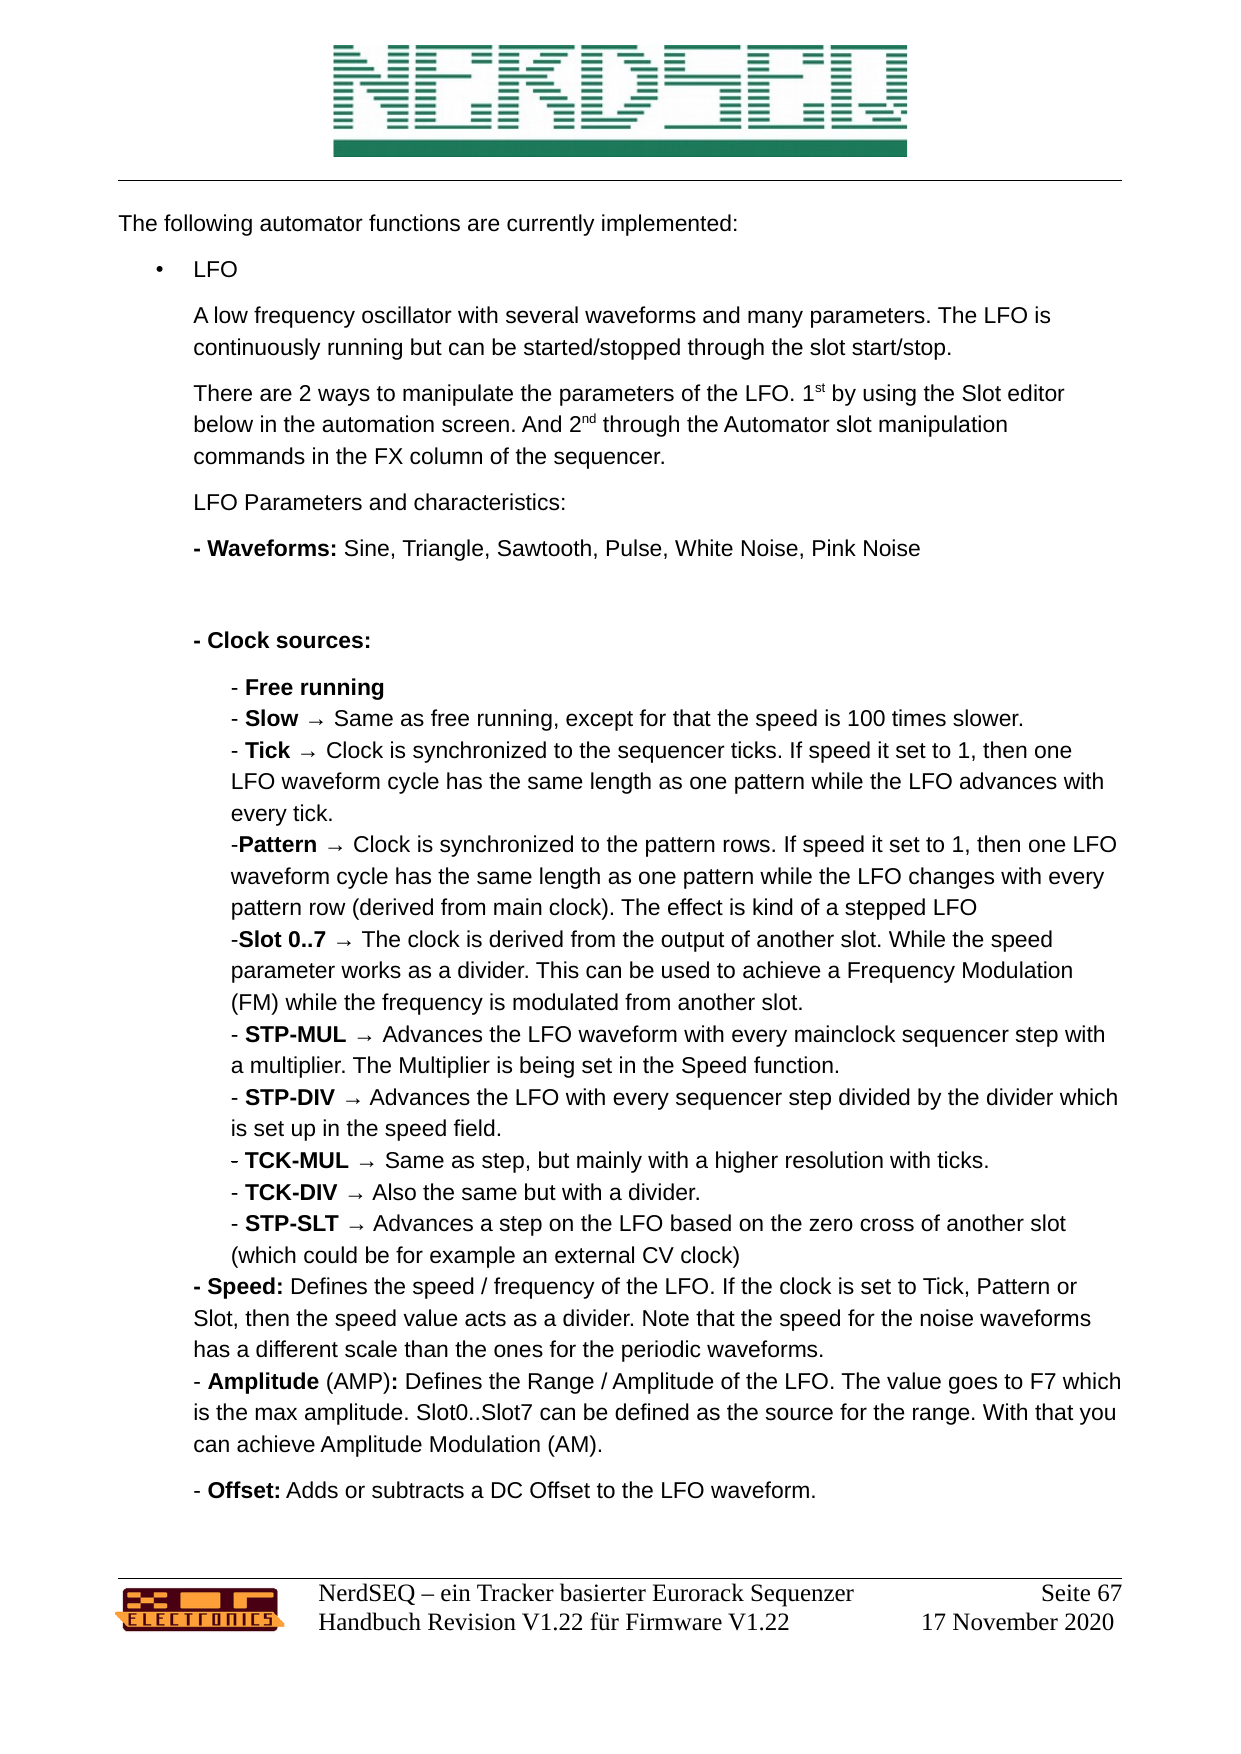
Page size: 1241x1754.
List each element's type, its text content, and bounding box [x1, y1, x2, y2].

list - Clock sources: [156, 627, 1122, 654]
list - Amplitude (AMP): Defines the Range / Amplitude of the LFO. The value goes to F7 which is the max amplitude. Slot0..Slot7 can be defined as the source for the range. With that you can achieve Amplitude Modulation (AM). [156, 1368, 1122, 1457]
list - STP-SLT → Advances a step on the LFO based on the zero cross of another slot (which could be for example an external CV clock) [193, 1210, 1122, 1268]
list - Offset: Adds or subtracts a DC Offset to the LFO waveform. [156, 1477, 1122, 1503]
text - Waveforms: Sine, Triangle, Sawtooth, Pulse, White Noise, Pink Noise [118, 535, 1122, 561]
list - Slow → Same as free running, except for that the speed is 100 times slower. - Tick → Clock is synchronized to the sequencer ticks. If speed it set to 1, then one LFO waveform cycle has the same length as one pattern while the LFO advances with every tick. -Pattern → Clock is synchronized to the pattern rows. If speed it set to 1, then one LFO waveform cycle has the same length as one pattern while the LFO changes with every pattern row (derived from main clock). The effect is kind of a stepped LFO [193, 705, 1122, 921]
list - Free running [193, 673, 1122, 700]
text - Speed: Defines the speed / frequency of the LFO. If the clock is set to Tick, Pattern or Slot, then the speed value acts as a divider. Note that the speed for the noise waveforms has a different scale than the ones for the periodic waveforms. [193, 1273, 1122, 1363]
picture [333, 45, 908, 157]
list A low frequency oscillator with several waveforms and many parameters. The LFO is continuously running but can be started/stopped through the slot start/stop. [156, 302, 1122, 360]
list There are 2 ways to manipulate the parameters of the LFO. 1st by using the Slot editor below in the automation screen. And 2nd through the Automator slot manipulation commands in the FX column of the sequencer. [156, 379, 1122, 469]
list -Slot 0..7 → The clock is derived from the output of another slot. While the speed parameter works as a divider. This can be used to achieve a Frequency Modulation (FM) while the frequency is modulated from another slot. [193, 926, 1122, 1015]
list LFO [156, 256, 1122, 282]
list - STP-DIV → Advances the LFO with every sequencer step divided by the divider which is set up in the speed field. [193, 1084, 1122, 1142]
text The following automator functions are currently implemented: [118, 209, 1122, 236]
list - TCK-MUL → Same as step, but mainly with a higher resolution with ticks. [193, 1147, 1122, 1173]
list - STP-MUL → Advances the LFO waveform with every mainclock sequencer step with a multiplier. The Multiplier is being set in the Speed function. [193, 1021, 1122, 1078]
picture [115, 1584, 285, 1634]
list - TCK-DIV → Also the same but with a divider. [193, 1178, 1122, 1205]
list LFO Parameters and characteristics: [156, 489, 1122, 515]
